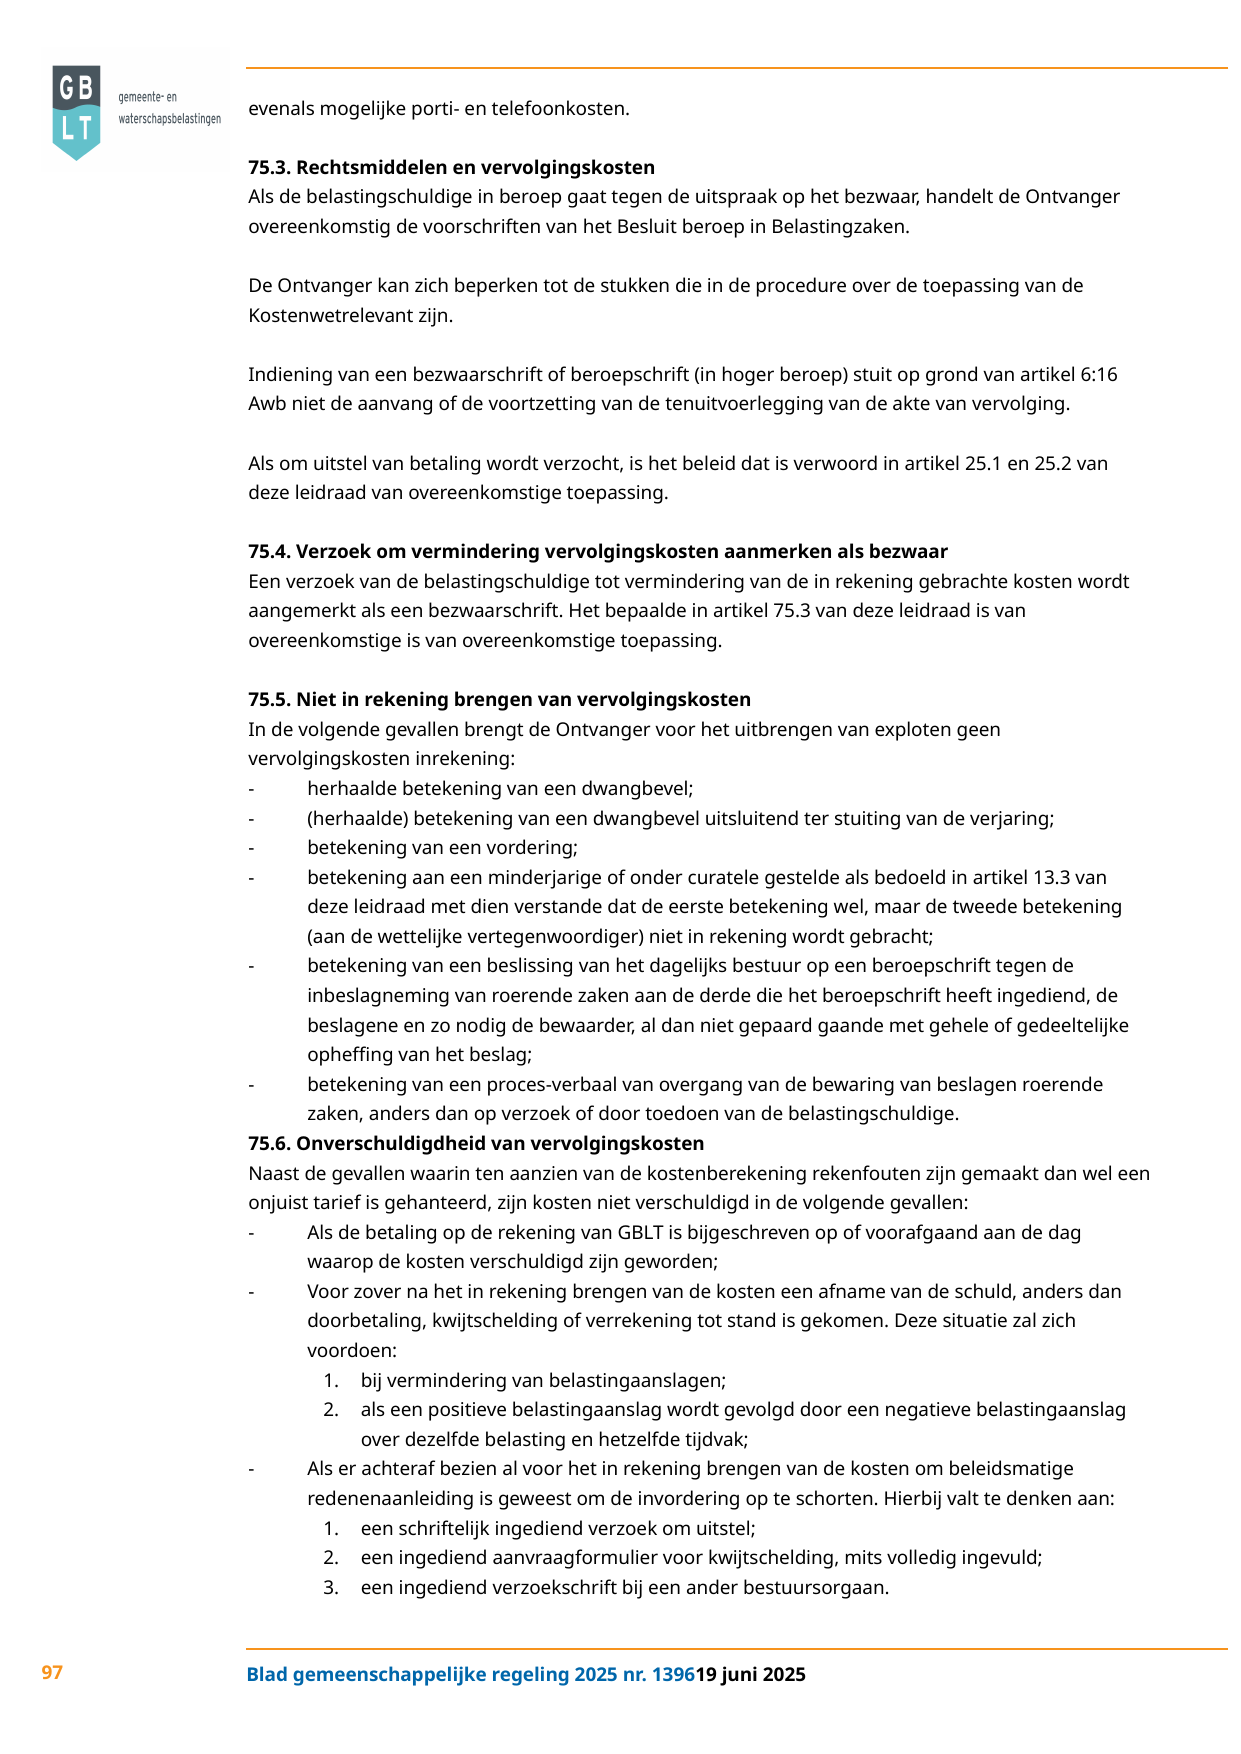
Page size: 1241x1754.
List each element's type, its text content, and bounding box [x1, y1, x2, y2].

list een ingediend verzoekschrift bij een ander bestuursorgaan. [323, 1574, 1152, 1600]
list betekening van een beslissing van het dagelijks bestuur op een beroepschrift tegen de inbeslagneming van roerende zaken aan de derde die het beroepschrift heeft ingediend, de beslagene en zo nodig de bewaarder, al dan niet gepaard gaande met gehele of gedeeltelijke opheffing van het beslag; [248, 953, 1152, 1067]
list herhaalde betekening van een dwangbevel; [248, 775, 1152, 801]
text In de volgende gevallen brengt de Ontvanger voor het uitbrengen van exploten geen vervolgingskosten inrekening: [248, 716, 1152, 771]
text Indiening van een bezwaarschrift of beroepschrift (in hoger beroep) stuit op grond van artikel 6:16 Awb niet de aanvang of de voortzetting van de tenuitvoerlegging van de akte van vervolging. [248, 361, 1152, 416]
list betekening aan een minderjarige of onder curatele gestelde als bedoeld in artikel 13.3 van deze leidraad met dien verstande dat de eerste betekening wel, maar de tweede betekening (aan de wettelijke vertegenwoordiger) niet in rekening wordt gebracht; [248, 864, 1152, 949]
text Naast de gevallen waarin ten aanzien van de kostenberekening rekenfouten zijn gemaakt dan wel een onjuist tarief is gehanteerd, zijn kosten niet verschuldigd in de volgende gevallen: [248, 1160, 1152, 1215]
list als een positieve belastingaanslag wordt gevolgd door een negatieve belastingaanslag over dezelfde belasting en hetzelfde tijdvak; [323, 1396, 1152, 1452]
text De Ontvanger kan zich beperken tot de stukken die in de procedure over de toepassing van de Kostenwetrelevant zijn. [248, 272, 1152, 328]
text 75.5. Niet in rekening brengen van vervolgingskosten [248, 686, 1152, 712]
text Als de belastingschuldige in beroep gaat tegen de uitspraak op het bezwaar, handelt de Ontvanger overeenkomstig de voorschriften van het Besluit beroep in Belastingzaken. [248, 183, 1152, 239]
text 75.6. Onverschuldigdheid van vervolgingskosten [248, 1130, 1152, 1156]
list Als er achteraf bezien al voor het in rekening brengen van de kosten om beleidsmatige redenenaanleiding is geweest om de invordering op te schorten. Hierbij valt te denken aan: [248, 1456, 1152, 1511]
text Als om uitstel van betaling wordt verzocht, is het beleid dat is verwoord in artikel 25.1 en 25.2 van deze leidraad van overeenkomstige toepassing. [248, 450, 1152, 505]
list betekening van een vordering; [248, 834, 1152, 860]
list Als de betaling op de rekening van GBLT is bijgeschreven op of voorafgaand aan de dag waarop de kosten verschuldigd zijn geworden; [248, 1219, 1152, 1274]
list een ingediend aanvraagformulier voor kwijtschelding, mits volledig ingevuld; [323, 1544, 1152, 1570]
list bij vermindering van belastingaanslagen; [323, 1367, 1152, 1393]
text 75.4. Verzoek om vermindering vervolgingskosten aanmerken als bezwaar [248, 538, 1152, 564]
text 75.3. Rechtsmiddelen en vervolgingskosten [248, 154, 1152, 180]
list een schriftelijk ingediend verzoek om uitstel; [323, 1515, 1152, 1541]
list (herhaalde) betekening van een dwangbevel uitsluitend ter stuiting van de verjaring; [248, 805, 1152, 831]
text evenals mogelijke porti- en telefoonkosten. [248, 95, 1152, 121]
picture [41, 47, 231, 172]
list betekening van een proces-verbaal van overgang van de bewaring van beslagen roerende zaken, anders dan op verzoek of door toedoen van de belastingschuldige. [248, 1071, 1152, 1126]
list Voor zover na het in rekening brengen van de kosten een afname van de schuld, anders dan doorbetaling, kwijtschelding of verrekening tot stand is gekomen. Deze situatie zal zich voordoen: [248, 1278, 1152, 1363]
text Een verzoek van de belastingschuldige tot vermindering van de in rekening gebrachte kosten wordt aangemerkt als een bezwaarschrift. Het bepaalde in artikel 75.3 van deze leidraad is van overeenkomstige is van overeenkomstige toepassing. [248, 568, 1152, 653]
